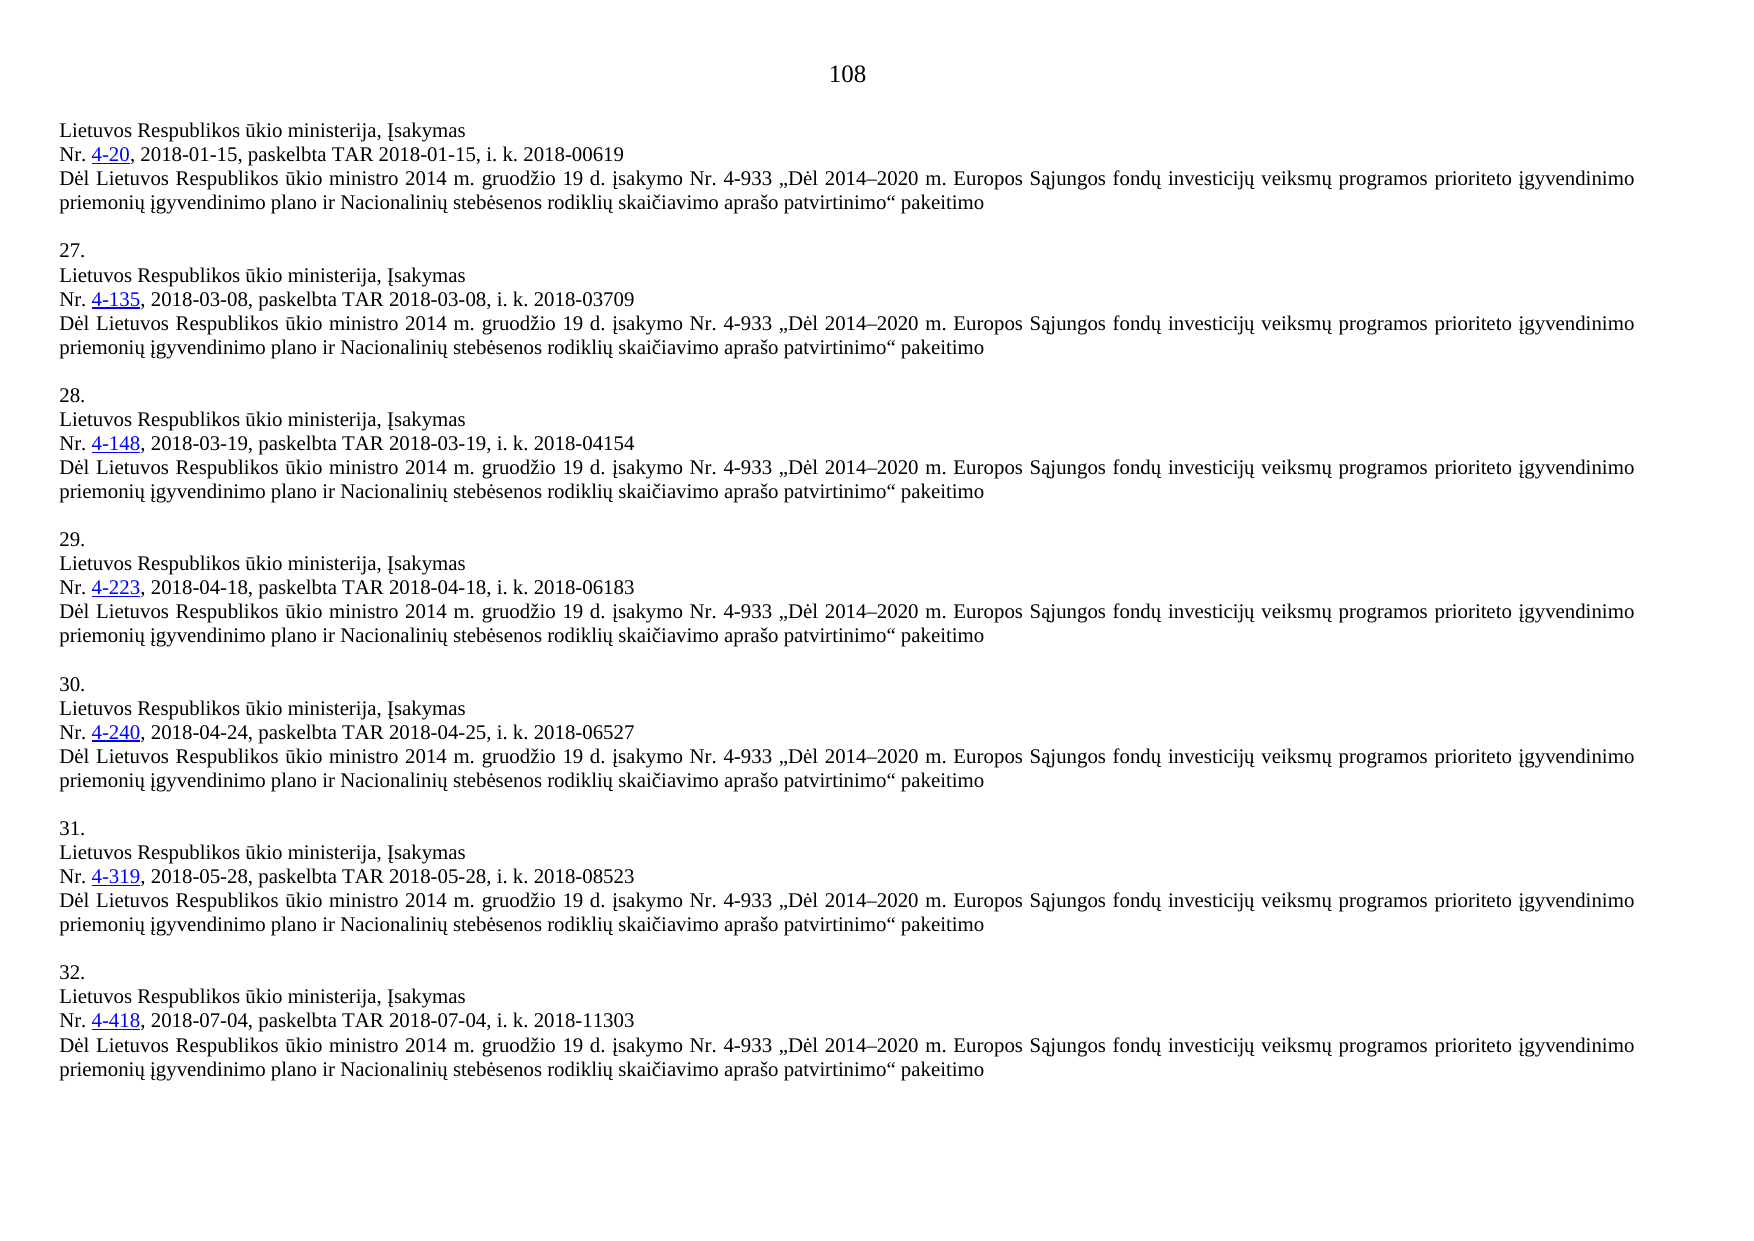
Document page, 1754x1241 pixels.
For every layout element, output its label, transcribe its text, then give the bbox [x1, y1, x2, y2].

text Dėl Lietuvos Respublikos ūkio ministro 2014 m. gruodžio 19 d. įsakymo Nr. 4-933 „Dėl 2014–2020 m. Europos Sąjungos fondų investicijų veiksmų programos prioriteto įgyvendinimo priemonių įgyvendinimo plano ir Nacionalinių stebėsenos rodiklių skaičiavimo aprašo patvirtinimo“ pakeitimo [59, 311, 1636, 359]
text Nr. 4-148, 2018-03-19, paskelbta TAR 2018-03-19, i. k. 2018-04154 [59, 431, 1636, 455]
text Lietuvos Respublikos ūkio ministerija, Įsakymas [59, 407, 1636, 431]
text 32. [59, 960, 1636, 984]
text Lietuvos Respublikos ūkio ministerija, Įsakymas [59, 118, 1636, 142]
text Lietuvos Respublikos ūkio ministerija, Įsakymas [59, 840, 1636, 864]
text 29. [59, 527, 1636, 551]
text Lietuvos Respublikos ūkio ministerija, Įsakymas [59, 551, 1636, 575]
text Nr. 4-223, 2018-04-18, paskelbta TAR 2018-04-18, i. k. 2018-06183 [59, 575, 1636, 599]
text Dėl Lietuvos Respublikos ūkio ministro 2014 m. gruodžio 19 d. įsakymo Nr. 4-933 „Dėl 2014–2020 m. Europos Sąjungos fondų investicijų veiksmų programos prioriteto įgyvendinimo priemonių įgyvendinimo plano ir Nacionalinių stebėsenos rodiklių skaičiavimo aprašo patvirtinimo“ pakeitimo [59, 744, 1636, 792]
text Lietuvos Respublikos ūkio ministerija, Įsakymas [59, 262, 1636, 287]
text Lietuvos Respublikos ūkio ministerija, Įsakymas [59, 984, 1636, 1008]
text Nr. 4-135, 2018-03-08, paskelbta TAR 2018-03-08, i. k. 2018-03709 [59, 287, 1636, 311]
text Dėl Lietuvos Respublikos ūkio ministro 2014 m. gruodžio 19 d. įsakymo Nr. 4-933 „Dėl 2014–2020 m. Europos Sąjungos fondų investicijų veiksmų programos prioriteto įgyvendinimo priemonių įgyvendinimo plano ir Nacionalinių stebėsenos rodiklių skaičiavimo aprašo patvirtinimo“ pakeitimo [59, 888, 1636, 936]
text Dėl Lietuvos Respublikos ūkio ministro 2014 m. gruodžio 19 d. įsakymo Nr. 4-933 „Dėl 2014–2020 m. Europos Sąjungos fondų investicijų veiksmų programos prioriteto įgyvendinimo priemonių įgyvendinimo plano ir Nacionalinių stebėsenos rodiklių skaičiavimo aprašo patvirtinimo“ pakeitimo [59, 599, 1636, 647]
text Dėl Lietuvos Respublikos ūkio ministro 2014 m. gruodžio 19 d. įsakymo Nr. 4-933 „Dėl 2014–2020 m. Europos Sąjungos fondų investicijų veiksmų programos prioriteto įgyvendinimo priemonių įgyvendinimo plano ir Nacionalinių stebėsenos rodiklių skaičiavimo aprašo patvirtinimo“ pakeitimo [59, 1032, 1636, 1081]
text Nr. 4-20, 2018-01-15, paskelbta TAR 2018-01-15, i. k. 2018-00619 [59, 142, 1636, 166]
text Dėl Lietuvos Respublikos ūkio ministro 2014 m. gruodžio 19 d. įsakymo Nr. 4-933 „Dėl 2014–2020 m. Europos Sąjungos fondų investicijų veiksmų programos prioriteto įgyvendinimo priemonių įgyvendinimo plano ir Nacionalinių stebėsenos rodiklių skaičiavimo aprašo patvirtinimo“ pakeitimo [59, 455, 1636, 503]
text Nr. 4-418, 2018-07-04, paskelbta TAR 2018-07-04, i. k. 2018-11303 [59, 1008, 1636, 1032]
text 28. [59, 383, 1636, 407]
text Lietuvos Respublikos ūkio ministerija, Įsakymas [59, 696, 1636, 720]
text Dėl Lietuvos Respublikos ūkio ministro 2014 m. gruodžio 19 d. įsakymo Nr. 4-933 „Dėl 2014–2020 m. Europos Sąjungos fondų investicijų veiksmų programos prioriteto įgyvendinimo priemonių įgyvendinimo plano ir Nacionalinių stebėsenos rodiklių skaičiavimo aprašo patvirtinimo“ pakeitimo [59, 166, 1636, 214]
text 31. [59, 816, 1636, 840]
text Nr. 4-319, 2018-05-28, paskelbta TAR 2018-05-28, i. k. 2018-08523 [59, 864, 1636, 888]
text 27. [59, 238, 1636, 262]
text 30. [59, 672, 1636, 696]
text Nr. 4-240, 2018-04-24, paskelbta TAR 2018-04-25, i. k. 2018-06527 [59, 720, 1636, 744]
